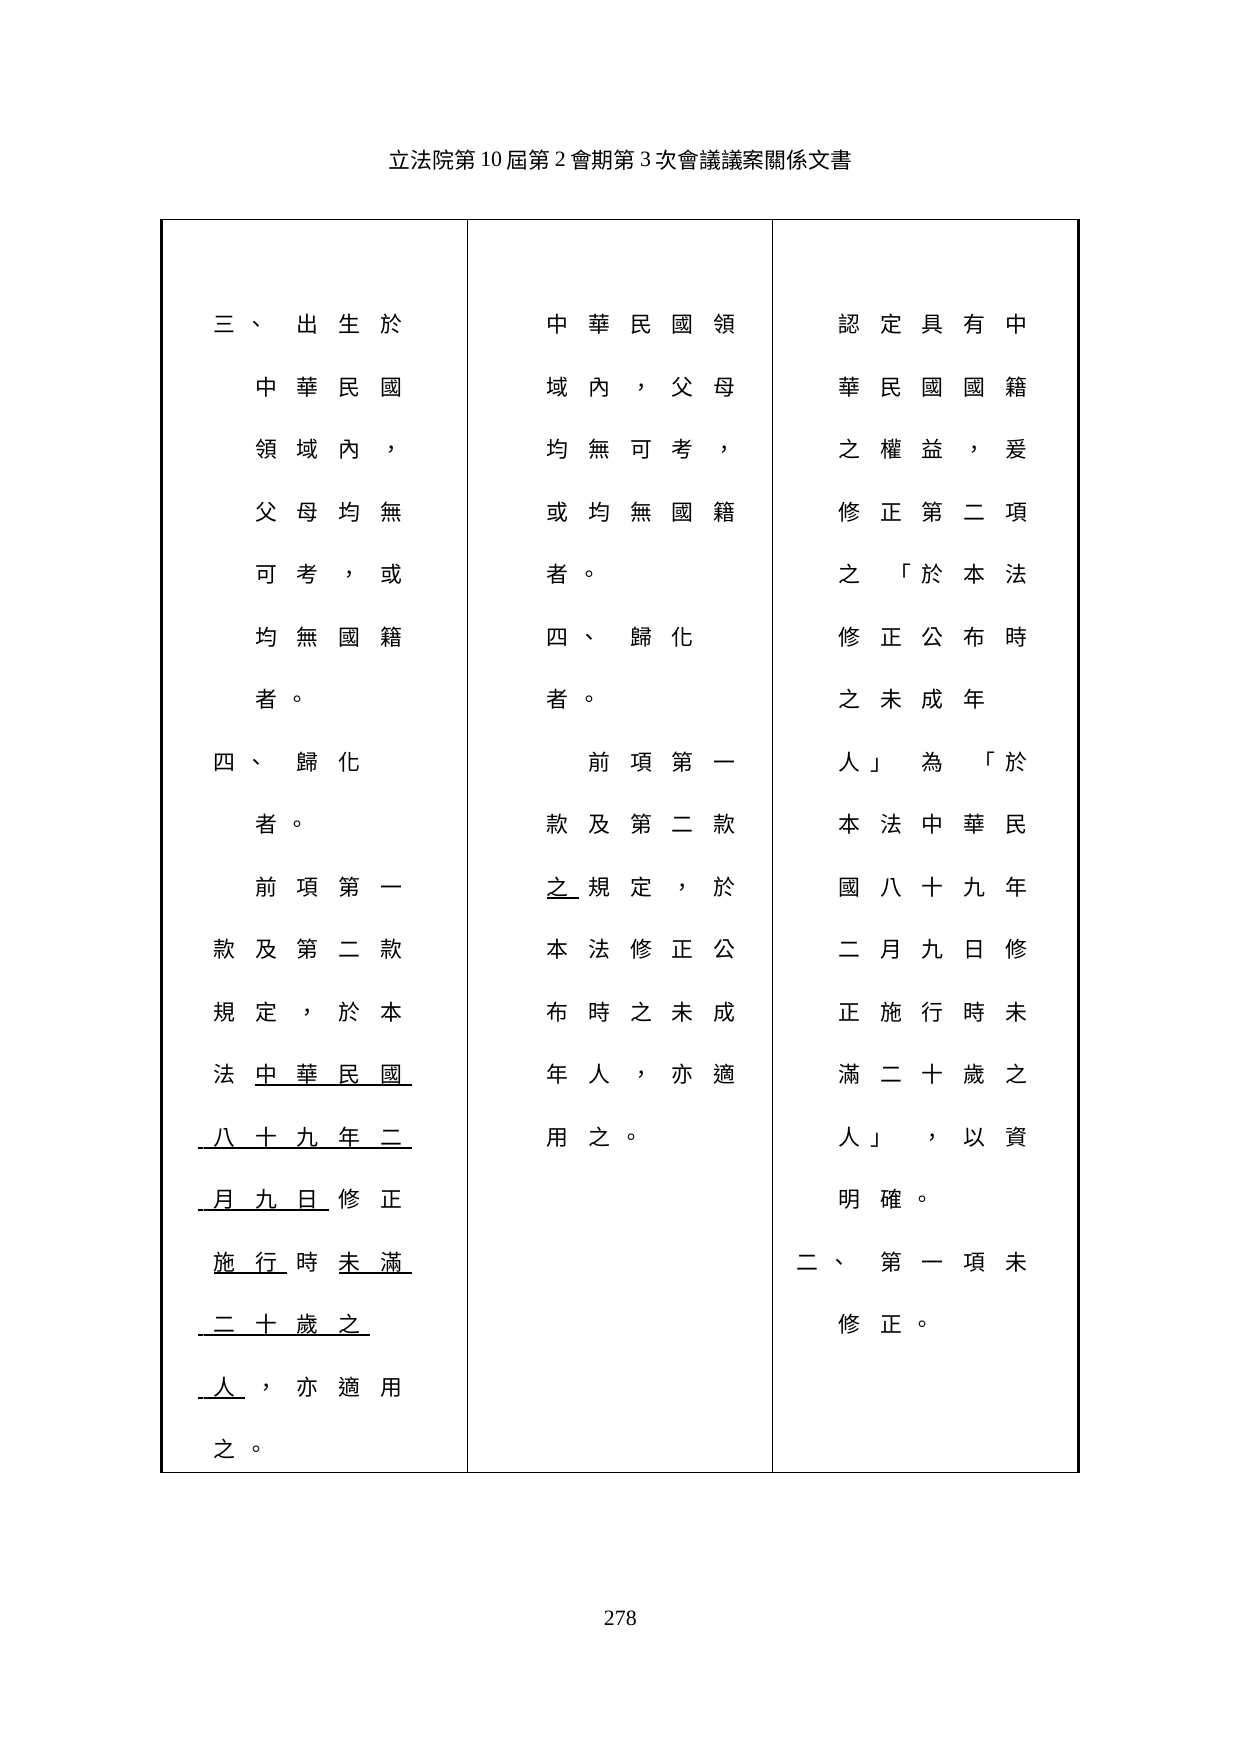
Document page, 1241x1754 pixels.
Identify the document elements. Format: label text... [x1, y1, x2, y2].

table_cell 認定具有中華民國國籍之權益，爰修正第二項之「於本法修正公布時之未成年人」為「於本法中華民國八十九年二月九日修正施行時未滿二十歲之人」，以資明確。 二、第一項未修正。 [773, 220, 1077, 1472]
table_cell 三、出生於中華民國領域內，父母均無可考，或均無國籍者。 四、歸化者。 前項第一款及第二款規定，於本法中華民國八十九年二月九日修正施行時未滿二十歲之人，亦適用之。 [163, 220, 467, 1472]
table_cell 中華民國領域內，父母均無可考，或均無國籍者。 四、歸化者。 前項第一款及第二款之規定，於本法修正公布時之未成年人，亦適用之。 [468, 220, 772, 1472]
